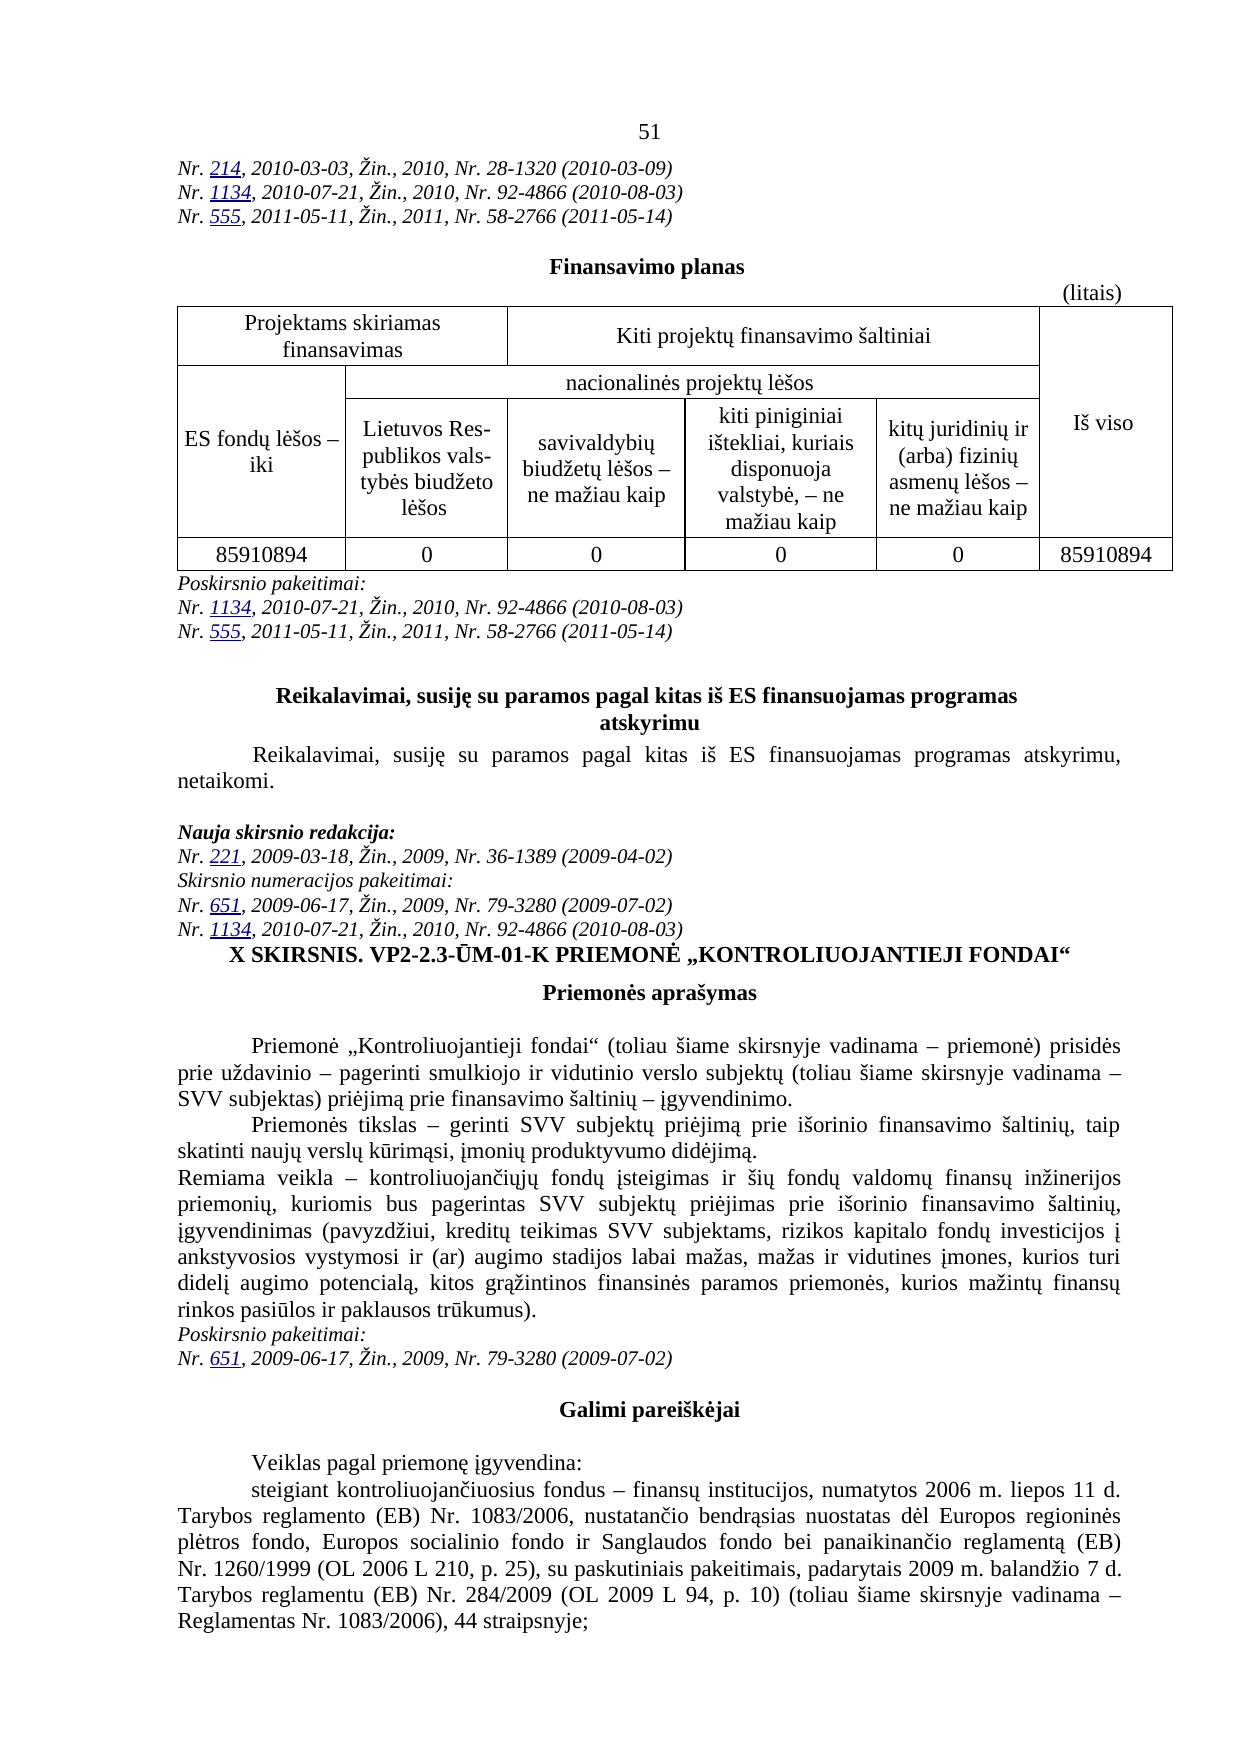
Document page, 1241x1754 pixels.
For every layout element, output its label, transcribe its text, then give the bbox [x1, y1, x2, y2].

table_cell 0 [877, 538, 1039, 570]
text (litais) [259, 279, 1122, 306]
text steigiant kontroliuojančiuosius fondus – finansų institucijos, numatytos 2006 m. liepos 11 d. Tarybos reglamento (EB) Nr. 1083/2006, nustatančio bendrąsias nuostatas dėl Europos regioninės plėtros fondo, Europos socialinio fondo ir Sanglaudos fondo bei panaikinančio reglamentą (EB) Nr. 1260/1999 (OL 2006 L 210, p. 25), su paskutiniais pakeitimais, padarytais 2009 m. balandžio 7 d. Tarybos reglamentu (EB) Nr. 284/2009 (OL 2009 L 94, p. 10) (toliau šiame skirsnyje vadinama – Reglamentas Nr. 1083/2006), 44 straipsnyje; [177, 1476, 1122, 1634]
table_cell Lietuvos Res­publikos vals­tybės biudžeto lėšos [346, 399, 507, 537]
text Nr. 651, 2009-06-17, Žin., 2009, Nr. 79-3280 (2009-07-02) [177, 892, 1122, 917]
table_header Iš viso [1040, 307, 1172, 537]
text Poskirsnio pakeitimai: [177, 571, 1122, 595]
text X SKIRSNIS. VP2-2.3-ŪM-01-K PRIEMONĖ „KONTROLIUOJANTIEJI FONDAI“ [177, 941, 1122, 967]
text Finansavimo planas [177, 253, 1122, 279]
table_cell kiti piniginiai ištekliai, kuriais disponuoja valstybė, – ne mažiau kaip [686, 399, 876, 537]
table_header Kiti projektų finansavimo šaltiniai [508, 307, 1039, 365]
text Priemonės tikslas – gerinti SVV subjektų priėjimą prie išorinio finansavimo šaltinių, taip skatinti naujų verslų kūrimąsi, įmonių produktyvumo didėjimą. [177, 1111, 1122, 1164]
text Reikalavimai, susiję su paramos pagal kitas iš ES finansuojamas programas atskyrimu [177, 656, 1122, 735]
table_cell 0 [686, 538, 876, 570]
text Nr. 555, 2011-05-11, Žin., 2011, Nr. 58-2766 (2011-05-14) [177, 619, 1122, 643]
table_cell ES fondų lėšos – iki [178, 366, 345, 537]
text Nauja skirsnio redakcija: [177, 820, 1122, 844]
table_cell 0 [508, 538, 684, 570]
table_cell 85910894 [1040, 538, 1172, 570]
table_cell nacionalinės projektų lėšos [346, 366, 1039, 398]
text Skirsnio numeracijos pakeitimai: [177, 868, 1122, 892]
text Nr. 651, 2009-06-17, Žin., 2009, Nr. 79-3280 (2009-07-02) [177, 1346, 1122, 1370]
text Veiklas pagal priemonę įgyvendina: [177, 1449, 1122, 1476]
text Nr. 221, 2009-03-18, Žin., 2009, Nr. 36-1389 (2009-04-02) [177, 844, 1122, 868]
text Poskirsnio pakeitimai: [177, 1322, 1122, 1346]
table_cell savivaldybių biudžetų lėšos – ne mažiau kaip [508, 399, 684, 537]
text Nr. 555, 2011-05-11, Žin., 2011, Nr. 58-2766 (2011-05-14) [177, 204, 1122, 228]
table_header Projektams skiriamas finansavimas [178, 307, 507, 365]
text Priemonės aprašymas [177, 979, 1122, 1006]
text Priemonė „Kontroliuojantieji fondai“ (toliau šiame skirsnyje vadinama – priemonė) prisidės prie uždavinio – pagerinti smulkiojo ir vidutinio verslo subjektų (toliau šiame skirsnyje vadinama – SVV subjektas) priėjimą prie finansavimo šaltinių – įgyvendinimo. [177, 1032, 1122, 1111]
table_cell 0 [346, 538, 507, 570]
text Nr. 1134, 2010-07-21, Žin., 2010, Nr. 92-4866 (2010-08-03) [177, 917, 1122, 941]
text Nr. 1134, 2010-07-21, Žin., 2010, Nr. 92-4866 (2010-08-03) [177, 595, 1122, 619]
text Remiama veikla – kontroliuojančiųjų fondų įsteigimas ir šių fondų valdomų finansų inžinerijos priemonių, kuriomis bus pagerintas SVV subjektų priėjimas prie išorinio finansavimo šaltinių, įgyvendinimas (pavyzdžiui, kreditų teikimas SVV subjektams, rizikos kapitalo fondų investicijos į ankstyvosios vystymosi ir (ar) augimo stadijos labai mažas, mažas ir vidutines įmones, kurios turi didelį augimo potencialą, kitos grąžintinos finansinės paramos priemonės, kurios mažintų finansų rinkos pasiūlos ir paklausos trūkumus). [177, 1164, 1122, 1322]
text Nr. 1134, 2010-07-21, Žin., 2010, Nr. 92-4866 (2010-08-03) [177, 180, 1122, 204]
table_cell kitų juridinių ir (arba) fizinių asmenų lėšos – ne mažiau kaip [877, 399, 1039, 537]
text Reikalavimai, susiję su paramos pagal kitas iš ES finansuojamas programas atskyrimu, netaikomi. [177, 741, 1122, 794]
table_cell 85910894 [178, 538, 345, 570]
text Nr. 214, 2010-03-03, Žin., 2010, Nr. 28-1320 (2010-03-09) [177, 156, 1122, 180]
text Galimi pareiškėjai [177, 1397, 1122, 1423]
